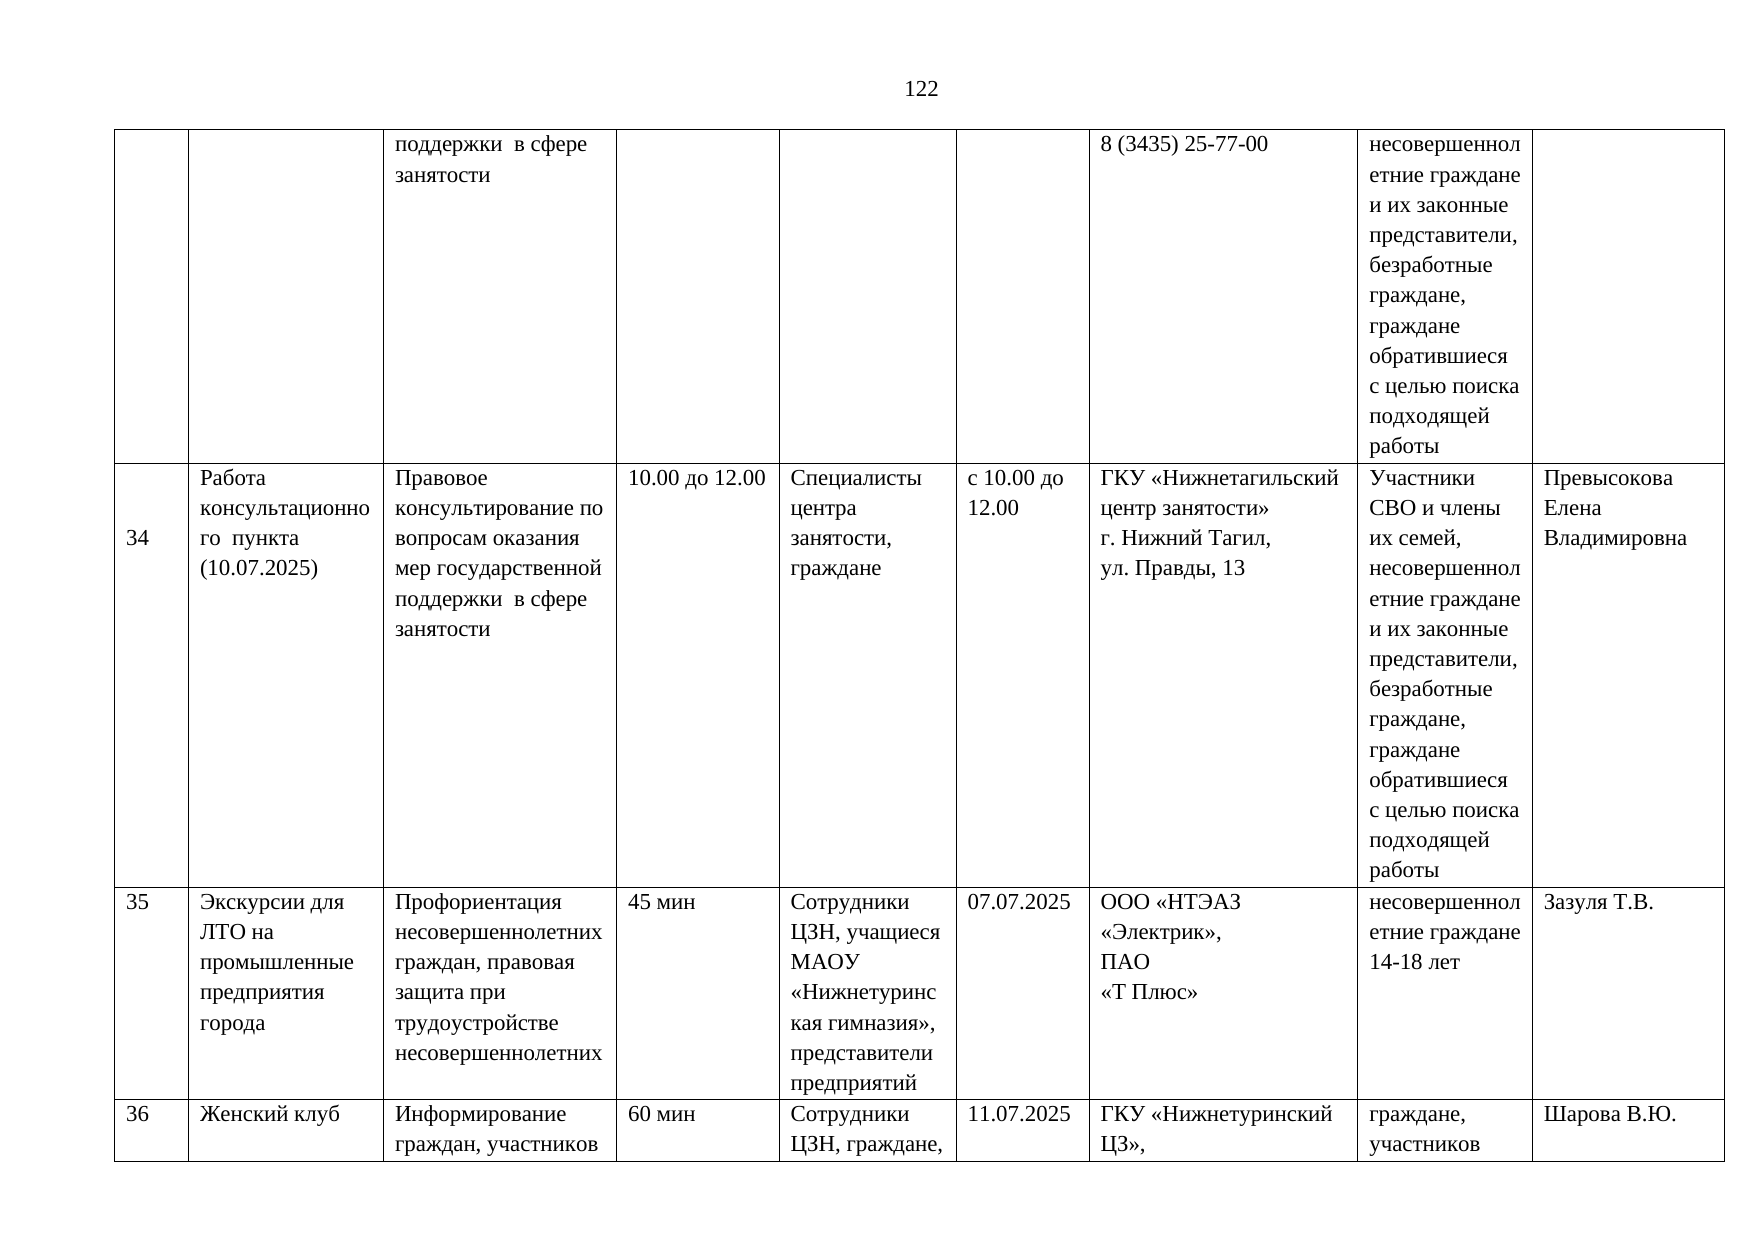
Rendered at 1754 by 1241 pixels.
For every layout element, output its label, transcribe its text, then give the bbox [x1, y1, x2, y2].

table_cell 07.07.2025 [957, 888, 1089, 1099]
table_cell 45 мин [617, 888, 779, 1099]
table_cell поддержки в сфере занятости [384, 130, 616, 463]
table_cell Правовое консультирование по вопросам оказания мер государственной поддержки в сфере занятости [384, 464, 616, 887]
table_cell 8 (3435) 25-77-00 [1090, 130, 1357, 463]
table_cell несовершеннолетние граждане 14-18 лет [1358, 888, 1532, 1099]
table_cell Сотрудники ЦЗН, граждане, [780, 1100, 956, 1161]
table_cell [115, 130, 188, 463]
table_cell Специалисты центра занятости, граждане [780, 464, 956, 887]
table_cell граждане, участников [1358, 1100, 1532, 1161]
table_cell 60 мин [617, 1100, 779, 1161]
table_cell 10.00 до 12.00 [617, 464, 779, 887]
table_cell [957, 130, 1089, 463]
table_cell Женский клуб [189, 1100, 383, 1161]
table_cell [189, 130, 383, 463]
table_cell Участники СВО и члены их семей, несовершеннолетние граждане и их законные представители, безработные граждане, граждане обратившиеся с целью поиска подходящей работы [1358, 464, 1532, 887]
table_cell 36 [115, 1100, 188, 1161]
table_cell [617, 130, 779, 463]
table_cell 35 [115, 888, 188, 1099]
table_cell [1533, 130, 1724, 463]
table_cell Информирование граждан, участников [384, 1100, 616, 1161]
table_cell с 10.00 до 12.00 [957, 464, 1089, 887]
table_cell несовершеннолетние граждане и их законные представители, безработные граждане, граждане обратившиеся с целью поиска подходящей работы [1358, 130, 1532, 463]
table_cell Сотрудники ЦЗН, учащиеся МАОУ «Нижнетуринская гимназия», представители предприятий [780, 888, 956, 1099]
table_cell 34 [115, 464, 188, 887]
table_cell Шарова В.Ю. [1533, 1100, 1724, 1161]
table_cell [780, 130, 956, 463]
table_cell Превысокова Елена Владимировна [1533, 464, 1724, 887]
table_cell Зазуля Т.В. [1533, 888, 1724, 1099]
table_cell ГКУ «Нижнетагильский центр занятости» г. Нижний Тагил, ул. Правды, 13 [1090, 464, 1357, 887]
table_cell Работа консультационного пункта (10.07.2025) [189, 464, 383, 887]
table_cell Экскурсии для ЛТО на промышленные предприятия города [189, 888, 383, 1099]
table_cell ООО «НТЭАЗ «Электрик», ПАО «Т Плюс» [1090, 888, 1357, 1099]
table_cell Профориентация несовершеннолетних граждан, правовая защита при трудоустройстве несовершеннолетних [384, 888, 616, 1099]
table_cell ГКУ «Нижнетуринский ЦЗ», [1090, 1100, 1357, 1161]
table_cell 11.07.2025 [957, 1100, 1089, 1161]
